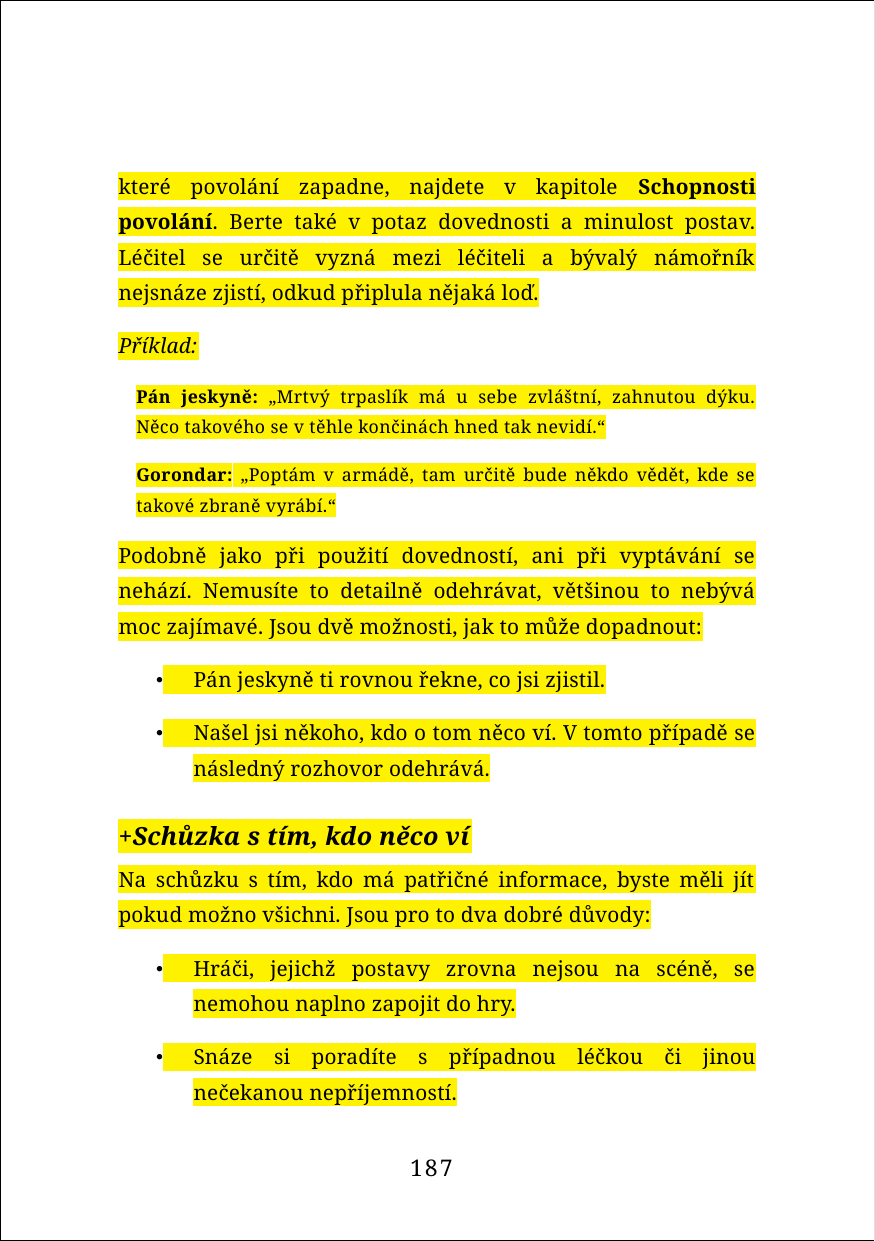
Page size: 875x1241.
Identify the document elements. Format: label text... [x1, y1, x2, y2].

text které povolání zapadne, najdete v kapitole Schopnosti povolání. Berte také v potaz dovednosti a minulost postav. Léčitel se určitě vyzná mezi léčiteli a bývalý námořník nejsnáze zjistí, odkud připlula nějaká loď. [118, 172, 756, 307]
text Podobně jako při použití dovedností, ani při vyptávání se nehází. Nemusíte to detailně odehrávat, většinou to nebývá moc zajímavé. Jsou dvě možnosti, jak to může dopadnout: [118, 541, 756, 641]
list Našel jsi někoho, kdo o tom něco ví. V tomto případě se následný rozhovor odehrává. [156, 718, 756, 782]
subtitle +Schůzka s tím, kdo něco ví [118, 819, 756, 853]
text Gorondar: „Poptám v armádě, tam určitě bude někdo vědět, kde se takové zbraně vyrábí.“ [136, 463, 756, 517]
list Pán jeskyně ti rovnou řekne, co jsi zjistil. [156, 665, 756, 694]
text Příklad: [118, 332, 756, 360]
text Na schůzku s tím, kdo má patřičné informace, byste měli jít pokud možno všichni. Jsou pro to dva dobré důvody: [118, 865, 756, 929]
list Snáze si poradíte s případnou léčkou či jinou nečekanou nepříjemností. [156, 1042, 756, 1106]
text Pán jeskyně: „Mrtvý trpaslík má u sebe zvláštní, zahnutou dýku. Něco takového se v těhle končinách hned tak nevidí.“ [136, 385, 756, 439]
list Hráči, jejichž postavy zrovna nejsou na scéně, se nemohou naplno zapojit do hry. [156, 954, 756, 1018]
